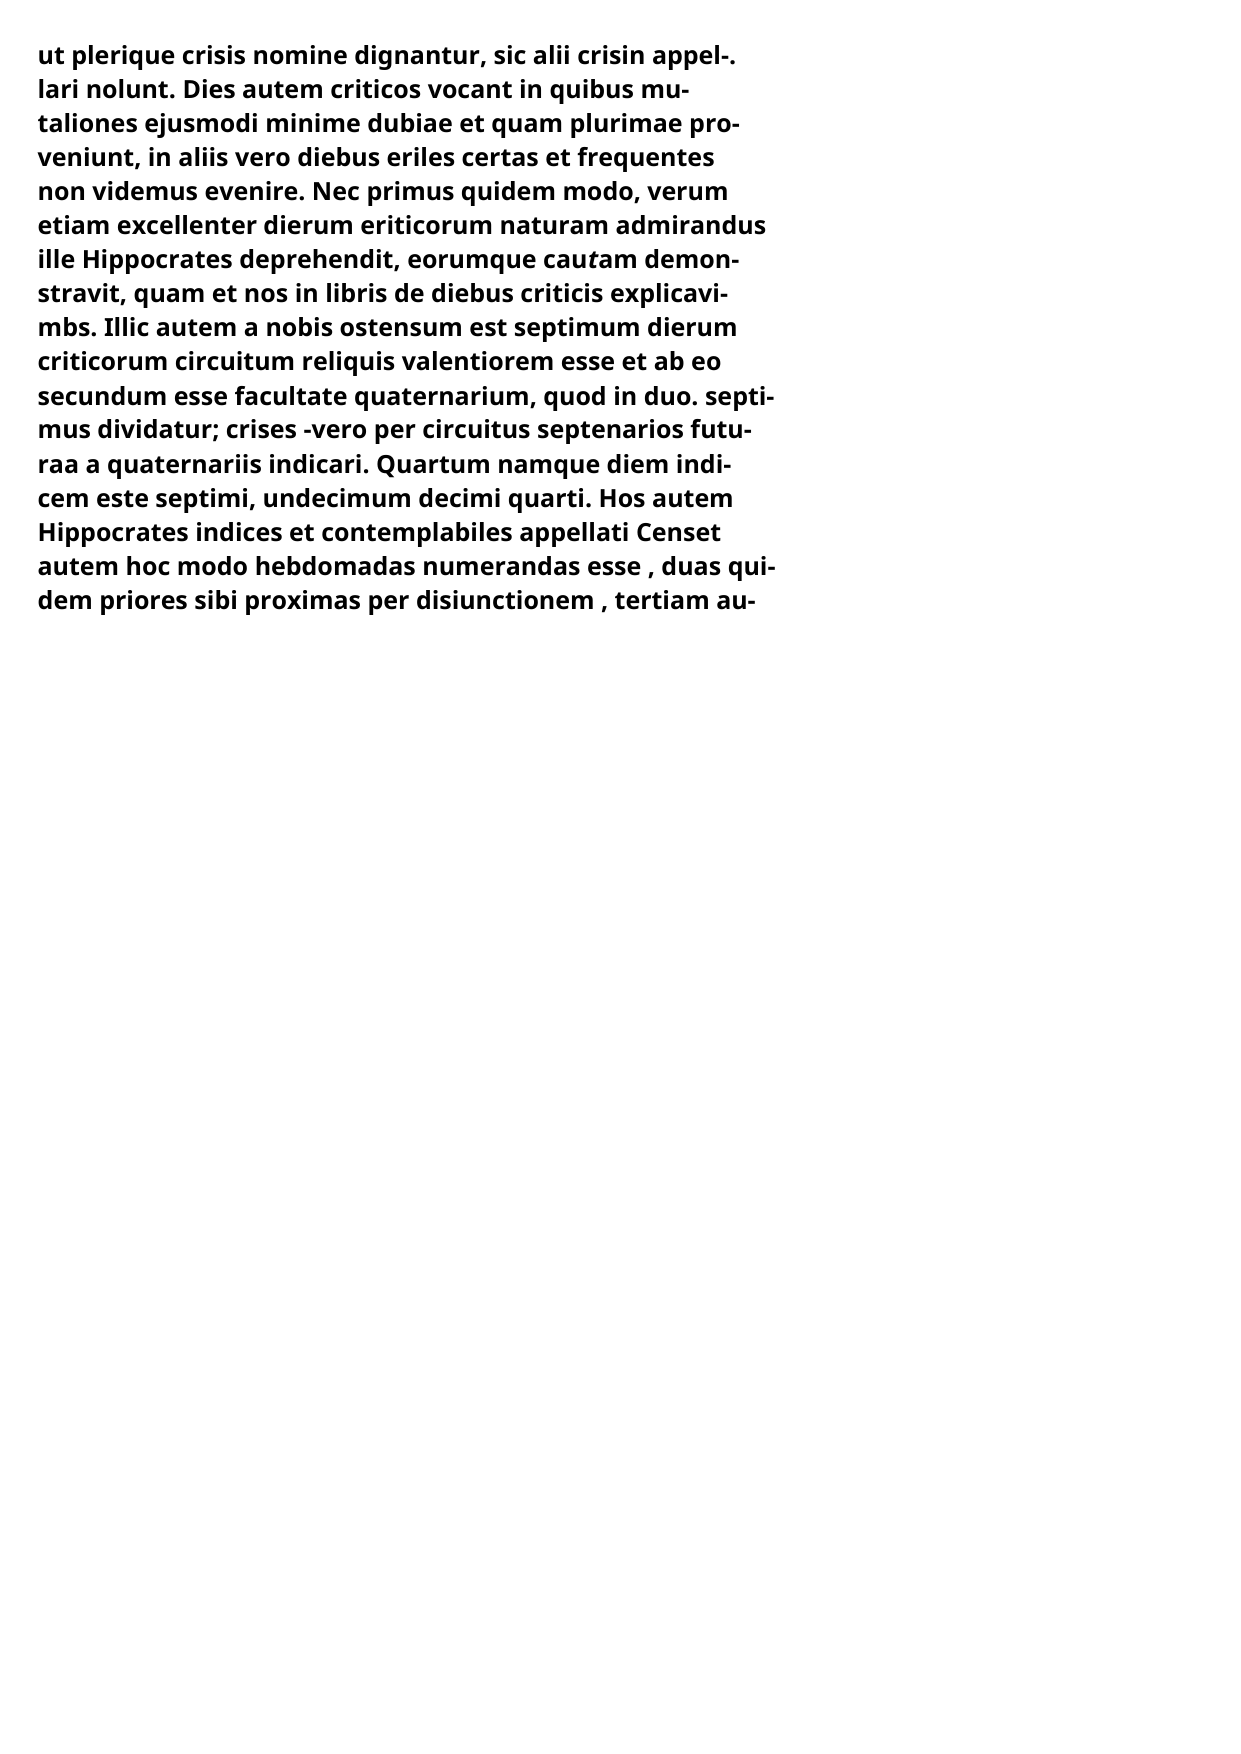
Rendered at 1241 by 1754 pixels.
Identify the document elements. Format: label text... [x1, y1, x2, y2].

text ut plerique crisis nomine dignantur, sic alii crisin appel-. lari nolunt. Dies autem criticos vocant in quibus mu- taliones ejusmodi minime dubiae et quam plurimae pro- veniunt, in aliis vero diebus eriles certas et frequentes non videmus evenire. Nec primus quidem modo, verum etiam excellenter dierum eriticorum naturam admirandus ille Hippocrates deprehendit, eorumque cautam demon- stravit, quam et nos in libris de diebus criticis explicavi- mbs. Illic autem a nobis ostensum est septimum dierum criticorum circuitum reliquis valentiorem esse et ab eo secundum esse facultate quaternarium, quod in duo. septi- mus dividatur; crises -vero per circuitus septenarios futu- raa a quaternariis indicari. Quartum namque diem indi- cem este septimi, undecimum decimi quarti. Hos autem Hippocrates indices et contemplabiles appellati Censet autem hoc modo hebdomadas numerandas esse , duas qui- dem priores sibi proximas per disiunctionem , tertiam au- [37, 37, 1203, 617]
